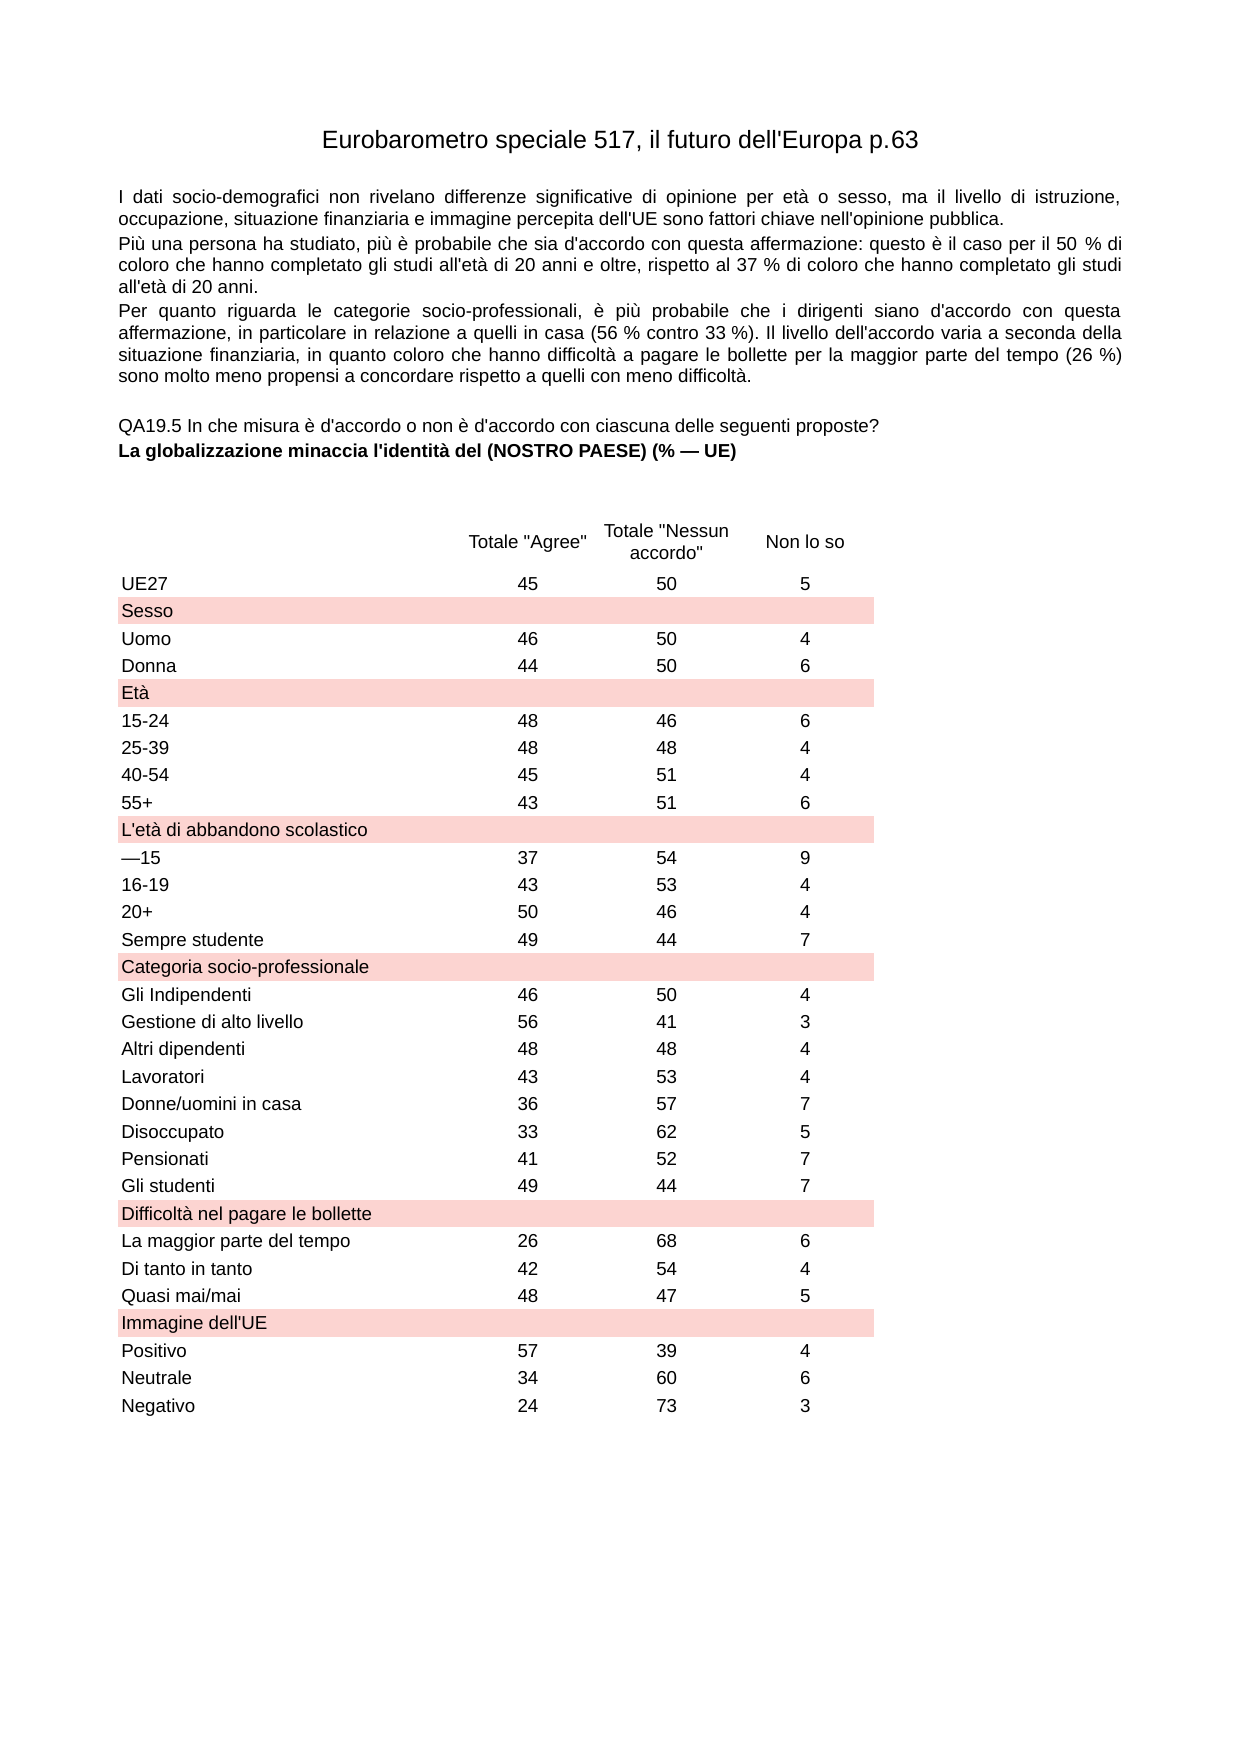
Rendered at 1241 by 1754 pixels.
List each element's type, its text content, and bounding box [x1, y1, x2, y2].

table_cell 33 [458, 1118, 597, 1145]
table_cell 4 [736, 1063, 874, 1090]
table_cell 16-19 [118, 871, 458, 898]
table_cell 25-39 [118, 734, 458, 761]
table_cell 62 [597, 1118, 736, 1145]
table_cell 51 [597, 761, 736, 789]
table_cell 4 [736, 981, 874, 1008]
table_cell 5 [736, 570, 874, 597]
table_cell Quasi mai/mai [118, 1282, 458, 1309]
table_cell 54 [597, 1255, 736, 1282]
table_cell 4 [736, 871, 874, 898]
table_cell [597, 1200, 736, 1227]
table_cell 50 [597, 981, 736, 1008]
table_cell 34 [458, 1364, 597, 1391]
table_cell Di tanto in tanto [118, 1255, 458, 1282]
table_cell [736, 816, 874, 843]
table_cell Gli studenti [118, 1172, 458, 1200]
table_cell 50 [597, 624, 736, 652]
table_cell 7 [736, 926, 874, 953]
table_cell 48 [458, 1035, 597, 1063]
table_cell 44 [597, 926, 736, 953]
table_cell 45 [458, 570, 597, 597]
table_cell Donna [118, 652, 458, 679]
table_cell 46 [597, 898, 736, 926]
table_cell La maggior parte del tempo [118, 1227, 458, 1254]
table_cell 48 [458, 734, 597, 761]
table_cell Lavoratori [118, 1063, 458, 1090]
table_cell 57 [458, 1337, 597, 1364]
table_cell 6 [736, 707, 874, 734]
table_cell 7 [736, 1090, 874, 1117]
table_cell 4 [736, 1337, 874, 1364]
table_cell [736, 679, 874, 707]
table_cell UE27 [118, 570, 458, 597]
table_cell 51 [597, 789, 736, 816]
table_cell [458, 816, 597, 843]
table_cell 43 [458, 789, 597, 816]
table_cell 44 [597, 1172, 736, 1200]
table_cell 48 [597, 734, 736, 761]
table_cell 4 [736, 1035, 874, 1063]
table_cell [597, 816, 736, 843]
table_cell Neutrale [118, 1364, 458, 1391]
table_cell 48 [597, 1035, 736, 1063]
text Più una persona ha studiato, più è probabile che sia d'accordo con questa affermazione: questo è il caso per il 50 % di coloro che hanno completato gli studi all'età di 20 anni e oltre, rispetto al 37 % di coloro che hanno completato gli studi all'età di 20 anni. [118, 232, 1122, 297]
table_cell 6 [736, 1227, 874, 1254]
table_cell Gli Indipendenti [118, 981, 458, 1008]
table_cell Sempre studente [118, 926, 458, 953]
table_cell Altri dipendenti [118, 1035, 458, 1063]
table_cell [736, 597, 874, 624]
table_cell Positivo [118, 1337, 458, 1364]
table_cell 50 [458, 898, 597, 926]
table_cell 9 [736, 844, 874, 871]
table_header Non lo so [736, 514, 874, 569]
table_cell 5 [736, 1118, 874, 1145]
table_cell 41 [458, 1145, 597, 1172]
table_cell 3 [736, 1391, 874, 1419]
text Per quanto riguarda le categorie socio-professionali, è più probabile che i dirigenti siano d'accordo con questa affermazione, in particolare in relazione a quelli in casa (56 % contro 33 %). Il livello dell'accordo varia a seconda della situazione finanziaria, in quanto coloro che hanno difficoltà a pagare le bollette per la maggior parte del tempo (26 %) sono molto meno propensi a concordare rispetto a quelli con meno difficoltà. [118, 300, 1122, 387]
table_cell [597, 597, 736, 624]
table_cell [736, 953, 874, 981]
table_cell 4 [736, 1255, 874, 1282]
table_cell 43 [458, 1063, 597, 1090]
table_cell Donne/uomini in casa [118, 1090, 458, 1117]
table_cell Sesso [118, 597, 458, 624]
table_cell 53 [597, 1063, 736, 1090]
table_header Totale "Agree" [458, 514, 597, 569]
table_cell 26 [458, 1227, 597, 1254]
table_cell Disoccupato [118, 1118, 458, 1145]
table_cell Età [118, 679, 458, 707]
table_cell 60 [597, 1364, 736, 1391]
table_cell 46 [597, 707, 736, 734]
table_cell 3 [736, 1008, 874, 1035]
table_cell 42 [458, 1255, 597, 1282]
table_cell 4 [736, 734, 874, 761]
text I dati socio-demografici non rivelano differenze significative di opinione per età o sesso, ma il livello di istruzione, occupazione, situazione finanziaria e immagine percepita dell'UE sono fattori chiave nell'opinione pubblica. [118, 186, 1122, 229]
table_cell 39 [597, 1337, 736, 1364]
table_cell 57 [597, 1090, 736, 1117]
table_header Totale "Nessun accordo" [597, 514, 736, 569]
table_cell 46 [458, 981, 597, 1008]
table_cell 55+ [118, 789, 458, 816]
table_cell Pensionati [118, 1145, 458, 1172]
table_cell 56 [458, 1008, 597, 1035]
table_cell 48 [458, 1282, 597, 1309]
table_cell 52 [597, 1145, 736, 1172]
table_cell Uomo [118, 624, 458, 652]
table_cell 15-24 [118, 707, 458, 734]
table_cell 49 [458, 1172, 597, 1200]
table_cell 68 [597, 1227, 736, 1254]
table_cell [458, 679, 597, 707]
table_cell 45 [458, 761, 597, 789]
table_cell [736, 1309, 874, 1337]
table_cell 41 [597, 1008, 736, 1035]
table_cell 6 [736, 1364, 874, 1391]
table_cell [597, 953, 736, 981]
table_cell 6 [736, 652, 874, 679]
table_cell 40-54 [118, 761, 458, 789]
table_cell 37 [458, 844, 597, 871]
table_cell Gestione di alto livello [118, 1008, 458, 1035]
table_cell [736, 1200, 874, 1227]
table_cell 4 [736, 761, 874, 789]
table_cell 7 [736, 1172, 874, 1200]
table_cell 4 [736, 624, 874, 652]
table_cell Immagine dell'UE [118, 1309, 458, 1337]
table_cell 49 [458, 926, 597, 953]
table_cell [597, 679, 736, 707]
table_cell Categoria socio-professionale [118, 953, 458, 981]
table_cell —15 [118, 844, 458, 871]
table_cell 4 [736, 898, 874, 926]
table_cell 44 [458, 652, 597, 679]
table_cell [597, 1309, 736, 1337]
table_cell 46 [458, 624, 597, 652]
table_cell 50 [597, 570, 736, 597]
table_cell L'età di abbandono scolastico [118, 816, 458, 843]
table_cell Difficoltà nel pagare le bollette [118, 1200, 458, 1227]
table_cell [458, 953, 597, 981]
text La globalizzazione minaccia l'identità del (NOSTRO PAESE) (% — UE) [118, 439, 1122, 461]
table_cell 36 [458, 1090, 597, 1117]
table_cell 54 [597, 844, 736, 871]
text QA19.5 In che misura è d'accordo o non è d'accordo con ciascuna delle seguenti proposte? [118, 414, 1122, 436]
table_cell 6 [736, 789, 874, 816]
table_header [118, 514, 458, 569]
table_cell [458, 1309, 597, 1337]
table_cell 53 [597, 871, 736, 898]
table_cell 24 [458, 1391, 597, 1419]
table_cell [458, 597, 597, 624]
table_cell 7 [736, 1145, 874, 1172]
table_cell 48 [458, 707, 597, 734]
table_cell 20+ [118, 898, 458, 926]
table_cell 47 [597, 1282, 736, 1309]
table_cell 5 [736, 1282, 874, 1309]
table_cell [458, 1200, 597, 1227]
table_cell 43 [458, 871, 597, 898]
table_cell Negativo [118, 1391, 458, 1419]
table_cell 50 [597, 652, 736, 679]
table_cell 73 [597, 1391, 736, 1419]
